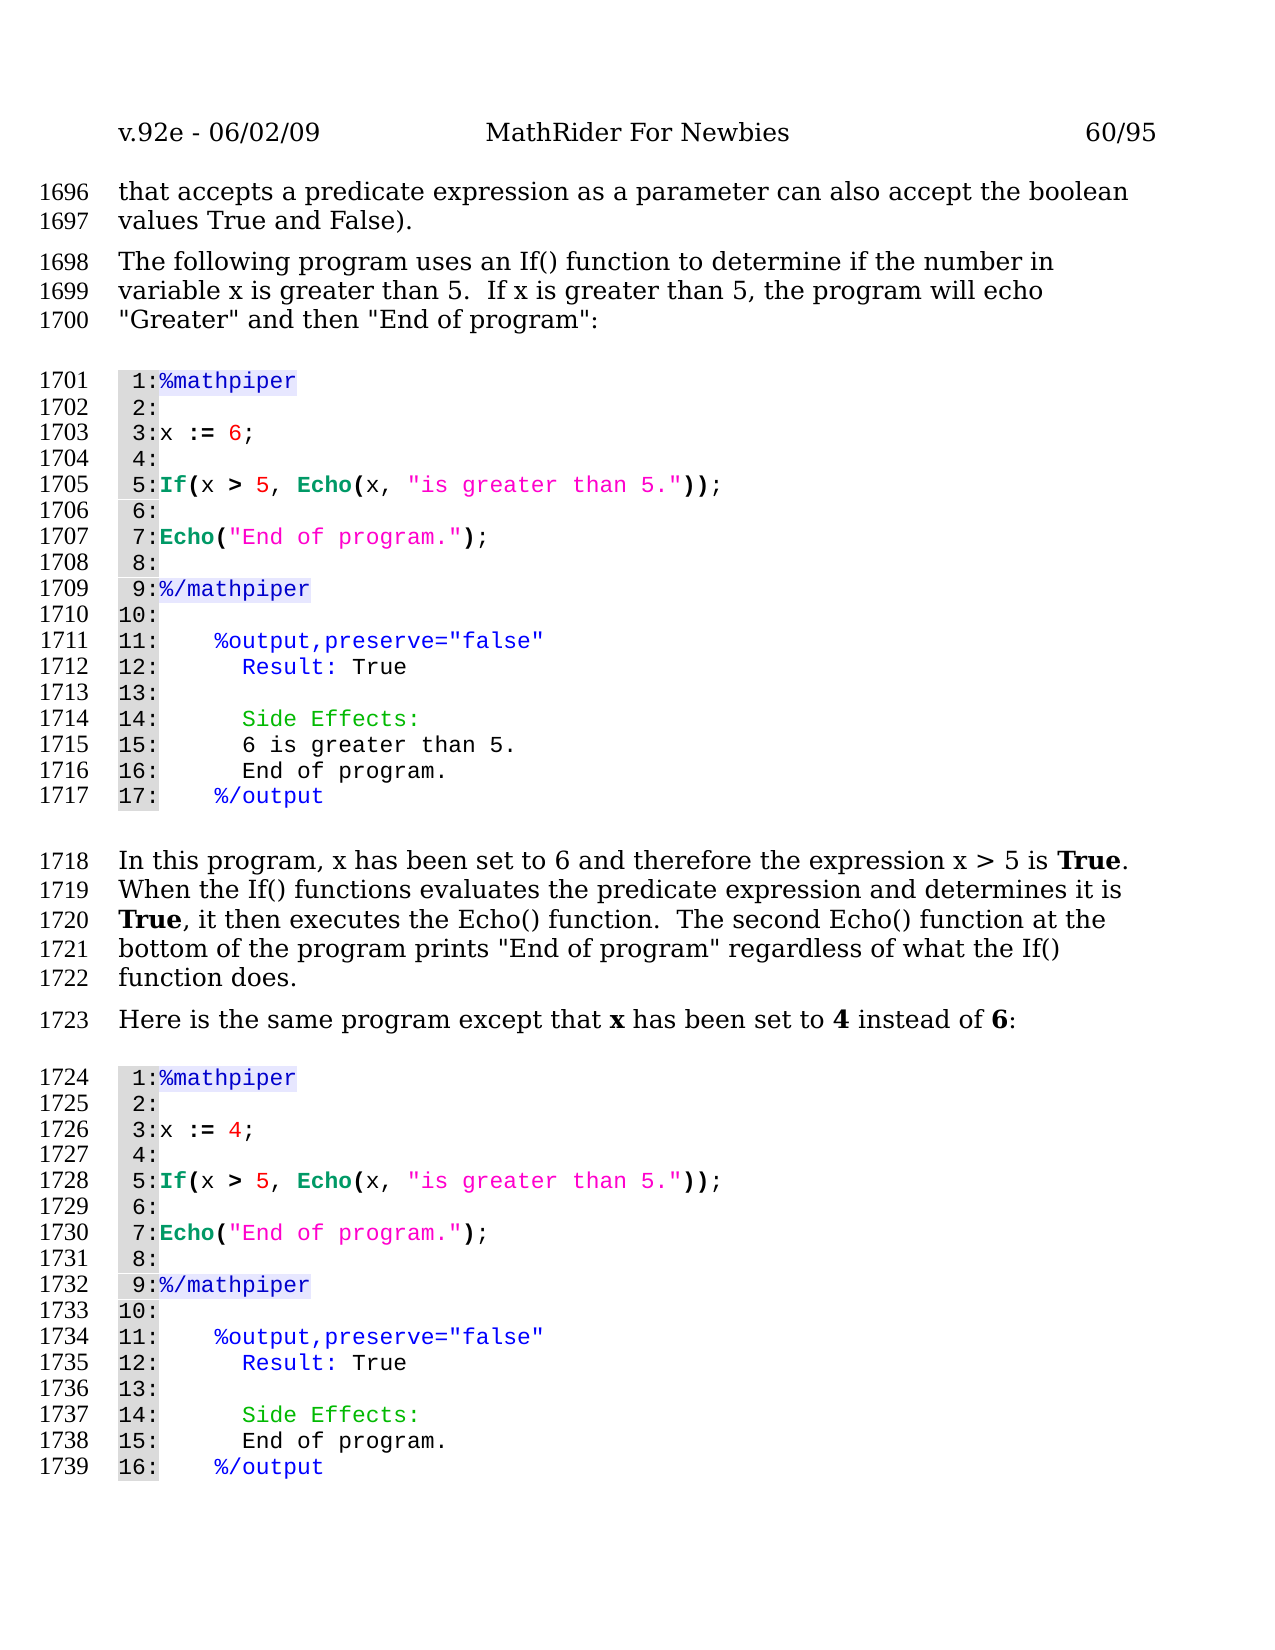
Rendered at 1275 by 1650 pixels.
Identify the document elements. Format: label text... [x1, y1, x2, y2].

text 13: [118, 1377, 1157, 1403]
text 3:x := 4; [118, 1118, 1157, 1144]
text The following program uses an If() function to determine if the number in variable x is greater than 5. If x is greater than 5, the program will echo "Greater" and then "End of program": [118, 247, 1157, 335]
text 8: [118, 1248, 1157, 1273]
text 1:%mathpiper [118, 1066, 1157, 1092]
text 5:If(x > 5, Echo(x, "is greater than 5.")); [118, 474, 1157, 499]
text Here is the same program except that x has been set to 4 instead of 6: [118, 1005, 1157, 1034]
text 17: %/output [118, 785, 1157, 811]
text 7:Echo("End of program."); [118, 1222, 1157, 1248]
text 7:Echo("End of program."); [118, 526, 1157, 551]
text 16: %/output [118, 1455, 1157, 1481]
text 9:%/mathpiper [118, 1273, 1157, 1299]
text In this program, x has been set to 6 and therefore the expression x > 5 is True. When the If() functions evaluates the predicate expression and determines it is True, it then executes the Echo() function. The second Echo() function at the bottom of the program prints "End of program" regardless of what the If() function does. [118, 846, 1157, 993]
text 10: [118, 603, 1157, 629]
text 15: End of program. [118, 1429, 1157, 1455]
text 14: Side Effects: [118, 707, 1157, 733]
text 14: Side Effects: [118, 1403, 1157, 1429]
text 11: %output,preserve="false" [118, 629, 1157, 655]
text 12: Result: True [118, 655, 1157, 681]
text 10: [118, 1299, 1157, 1325]
text 8: [118, 551, 1157, 577]
text 5:If(x > 5, Echo(x, "is greater than 5.")); [118, 1170, 1157, 1196]
text 16: End of program. [118, 759, 1157, 785]
text 12: Result: True [118, 1351, 1157, 1377]
text 11: %output,preserve="false" [118, 1325, 1157, 1351]
text 4: [118, 1144, 1157, 1170]
text 6: [118, 1196, 1157, 1222]
text 2: [118, 396, 1157, 422]
text 15: 6 is greater than 5. [118, 733, 1157, 759]
text 4: [118, 448, 1157, 474]
text that accepts a predicate expression as a parameter can also accept the boolean values True and False). [118, 177, 1157, 235]
text 3:x := 6; [118, 422, 1157, 448]
text 13: [118, 681, 1157, 707]
text 9:%/mathpiper [118, 577, 1157, 603]
text 2: [118, 1092, 1157, 1118]
text 1:%mathpiper [118, 370, 1157, 396]
text 6: [118, 499, 1157, 526]
